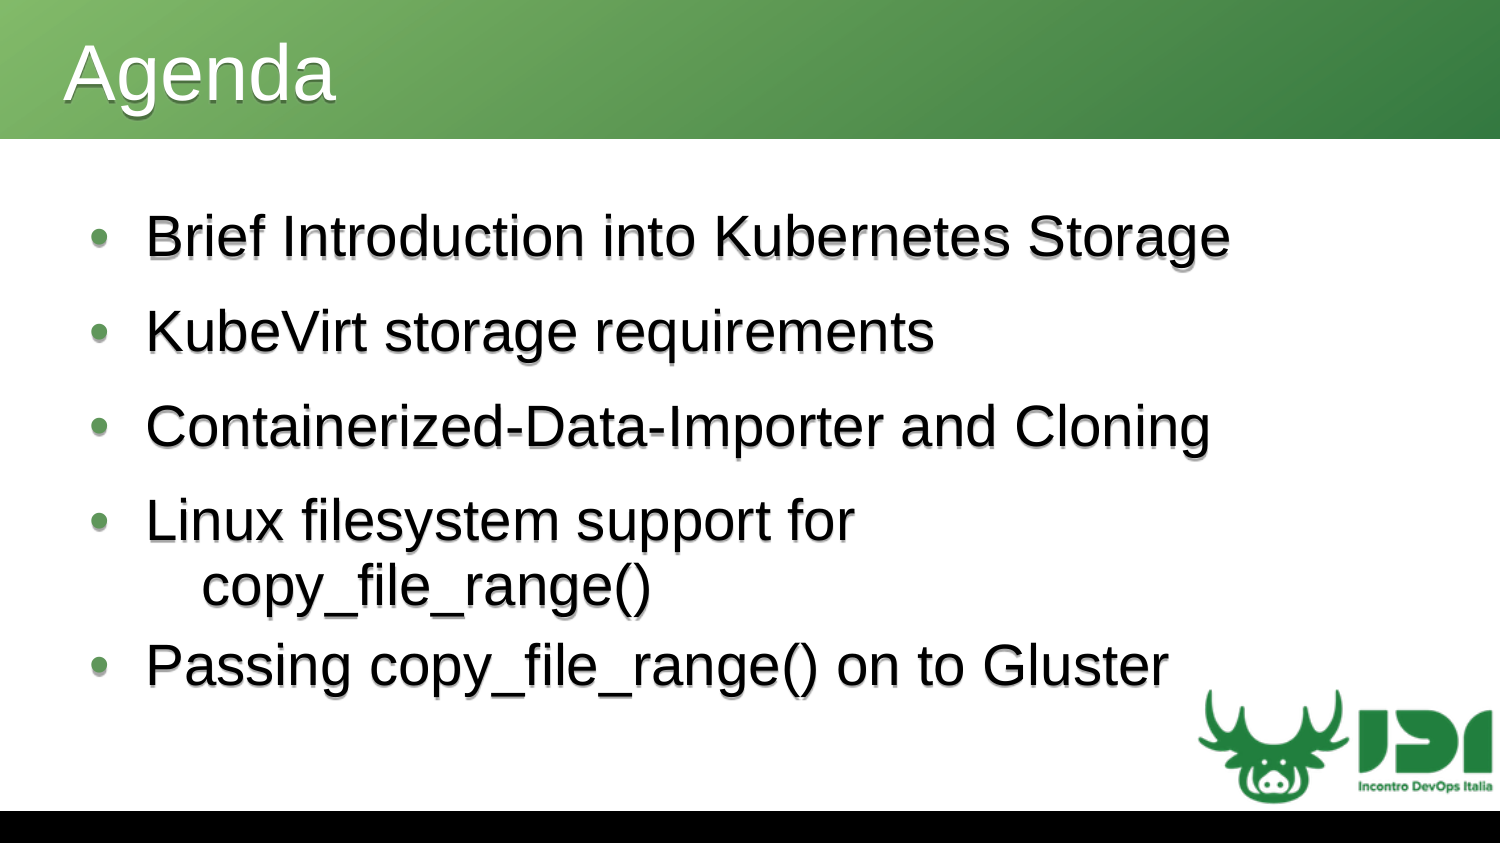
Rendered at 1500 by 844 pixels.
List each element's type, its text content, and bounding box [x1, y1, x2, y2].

picture [0, 0, 1500, 139]
picture [1142, 689, 1500, 805]
title Agenda [48, 7, 1426, 139]
list Brief Introduction into Kubernetes Storage KubeVirt storage requirements Containerized-Data-Importer and Cloning Linux filesystem support for copy_file_range() Passing copy_file_range() on to Gluster [74, 196, 1269, 754]
